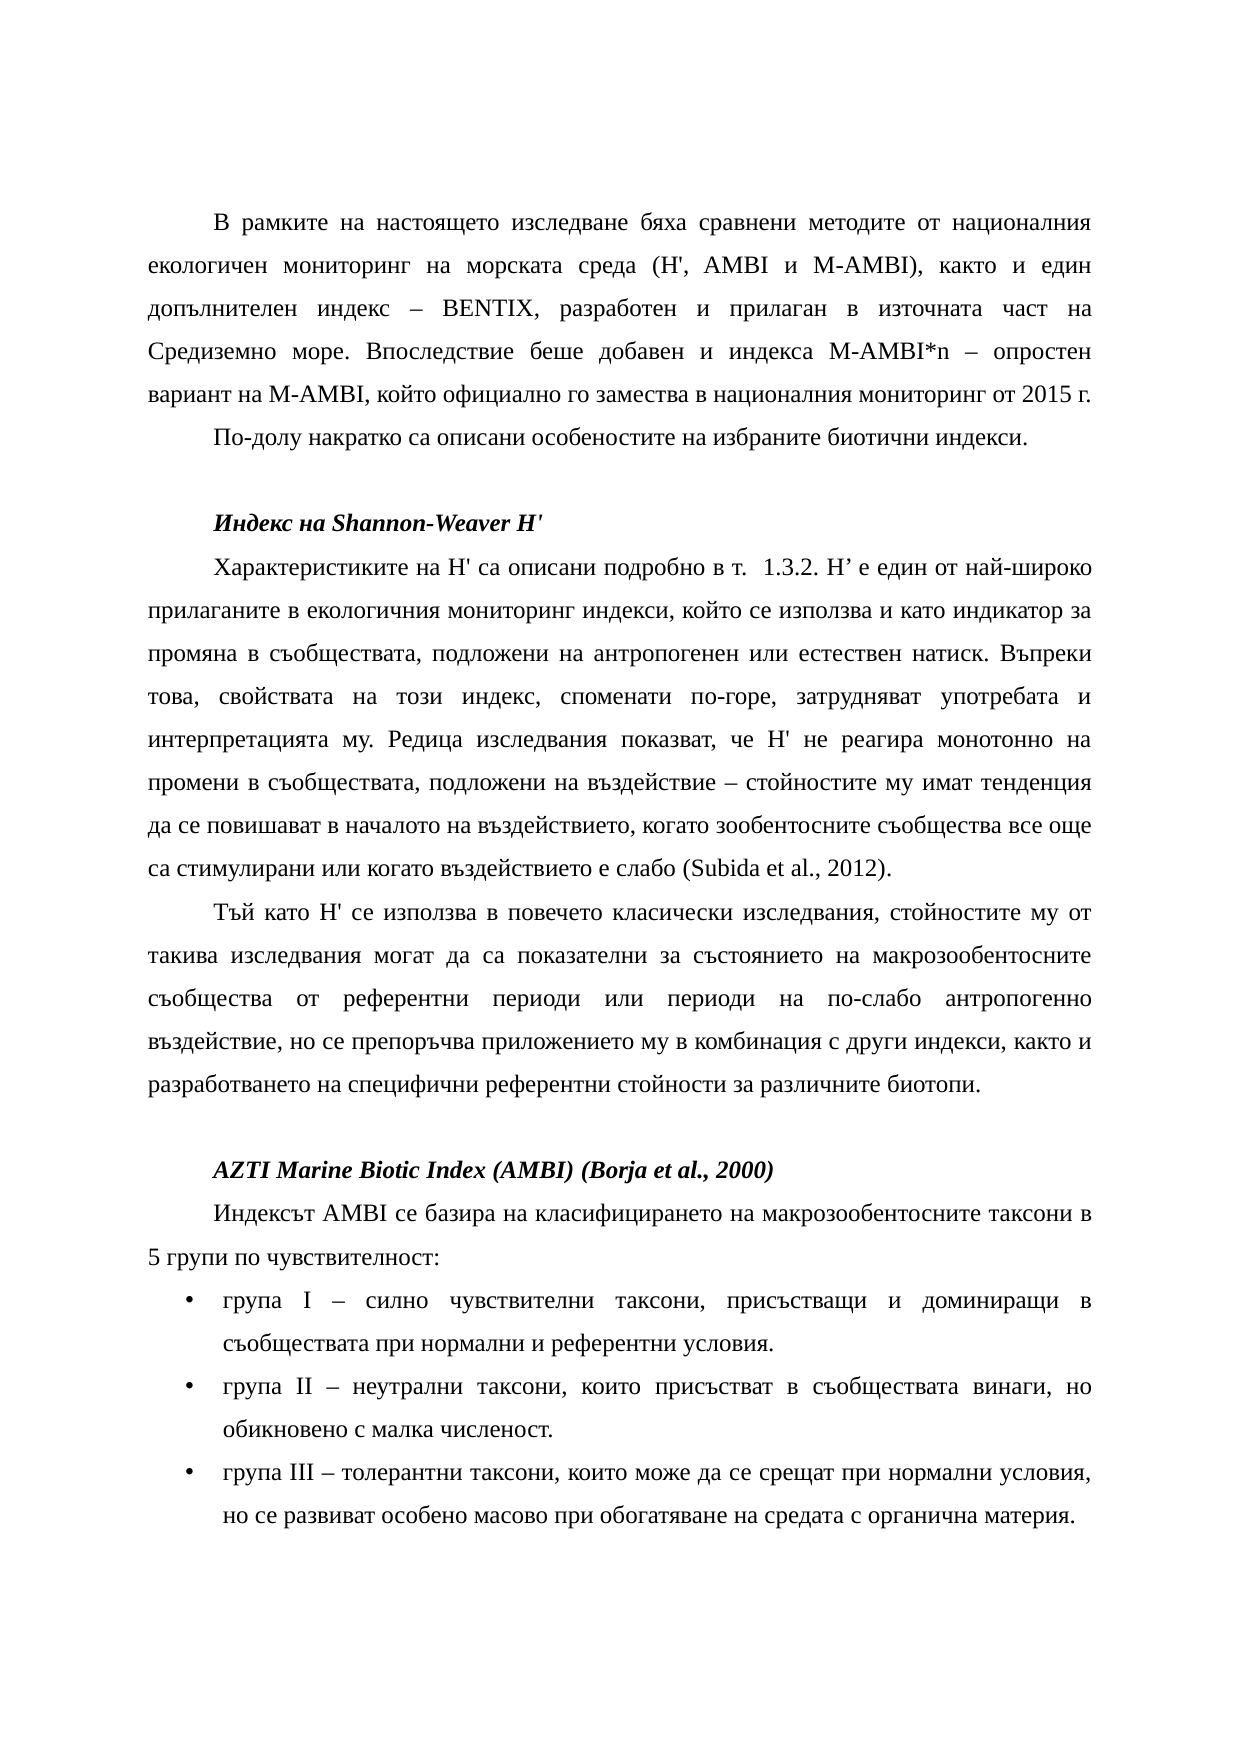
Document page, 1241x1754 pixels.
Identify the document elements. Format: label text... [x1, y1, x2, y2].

list група III – толерантни таксони, които може да се срещат при нормални условия, но се развиват особено масово при обогатяване на средата с органична материя. [185, 1457, 1093, 1529]
text Индекс на Shannon-Weaver H' [148, 508, 1093, 537]
list група II – неутрални таксони, които присъстват в съобществата винаги, но обикновено с малка численост. [185, 1371, 1093, 1443]
text По-долу накратко са описани особеностите на избраните биотични индекси. [148, 422, 1093, 451]
text Характеристиките на H' са описани подробно в т. 1.3.2. H’ е един от най-широко прилаганите в екологичния мониторинг индекси, който се използва и като индикатор за промяна в съобществата, подложени на антропогенен или естествен натиск. Въпреки това, свойствата на този индекс, споменати по-горе, затрудняват употребата и интерпретацията му. Редица изследвания показват, че H' не реагира монотонно на промени в съобществата, подложени на въздействие – стойностите му имат тенденция да се повишават в началото на въздействието, когато зообентосните съобщества все още са стимулирани или когато въздействието е слабо (Subida et al., 2012). [148, 552, 1093, 882]
text В рамките на настоящето изследване бяха сравнени методите от националния екологичен мониторинг на морската среда (H', AMBI и M-AMBI), както и един допълнителен индекс – BENTIX, разработен и прилаган в източната част на Средиземно море. Впоследствие беше добавен и индекса M-AMBI*n – опростен вариант на M-AMBI, който официално го замества в националния мониторинг от 2015 г. [148, 207, 1093, 408]
text Тъй като H' се използва в повечето класически изследвания, стойностите му от такива изследвания могат да са показателни за състоянието на макрозообентосните съобщества от референтни периоди или периоди на по-слабо антропогенно въздействие, но се препоръчва приложението му в комбинация с други индекси, както и разработването на специфични референтни стойности за различните биотопи. [148, 897, 1093, 1098]
list група I – силно чувствителни таксони, присъстващи и доминиращи в съобществата при нормални и референтни условия. [185, 1285, 1093, 1357]
text Индексът AMBI се базира на класифицирането на макрозообентосните таксони в 5 групи по чувствителност: [148, 1198, 1093, 1270]
text AZTI Marine Biotic Index (AMBI) (Borja et al., 2000) [148, 1155, 1093, 1184]
